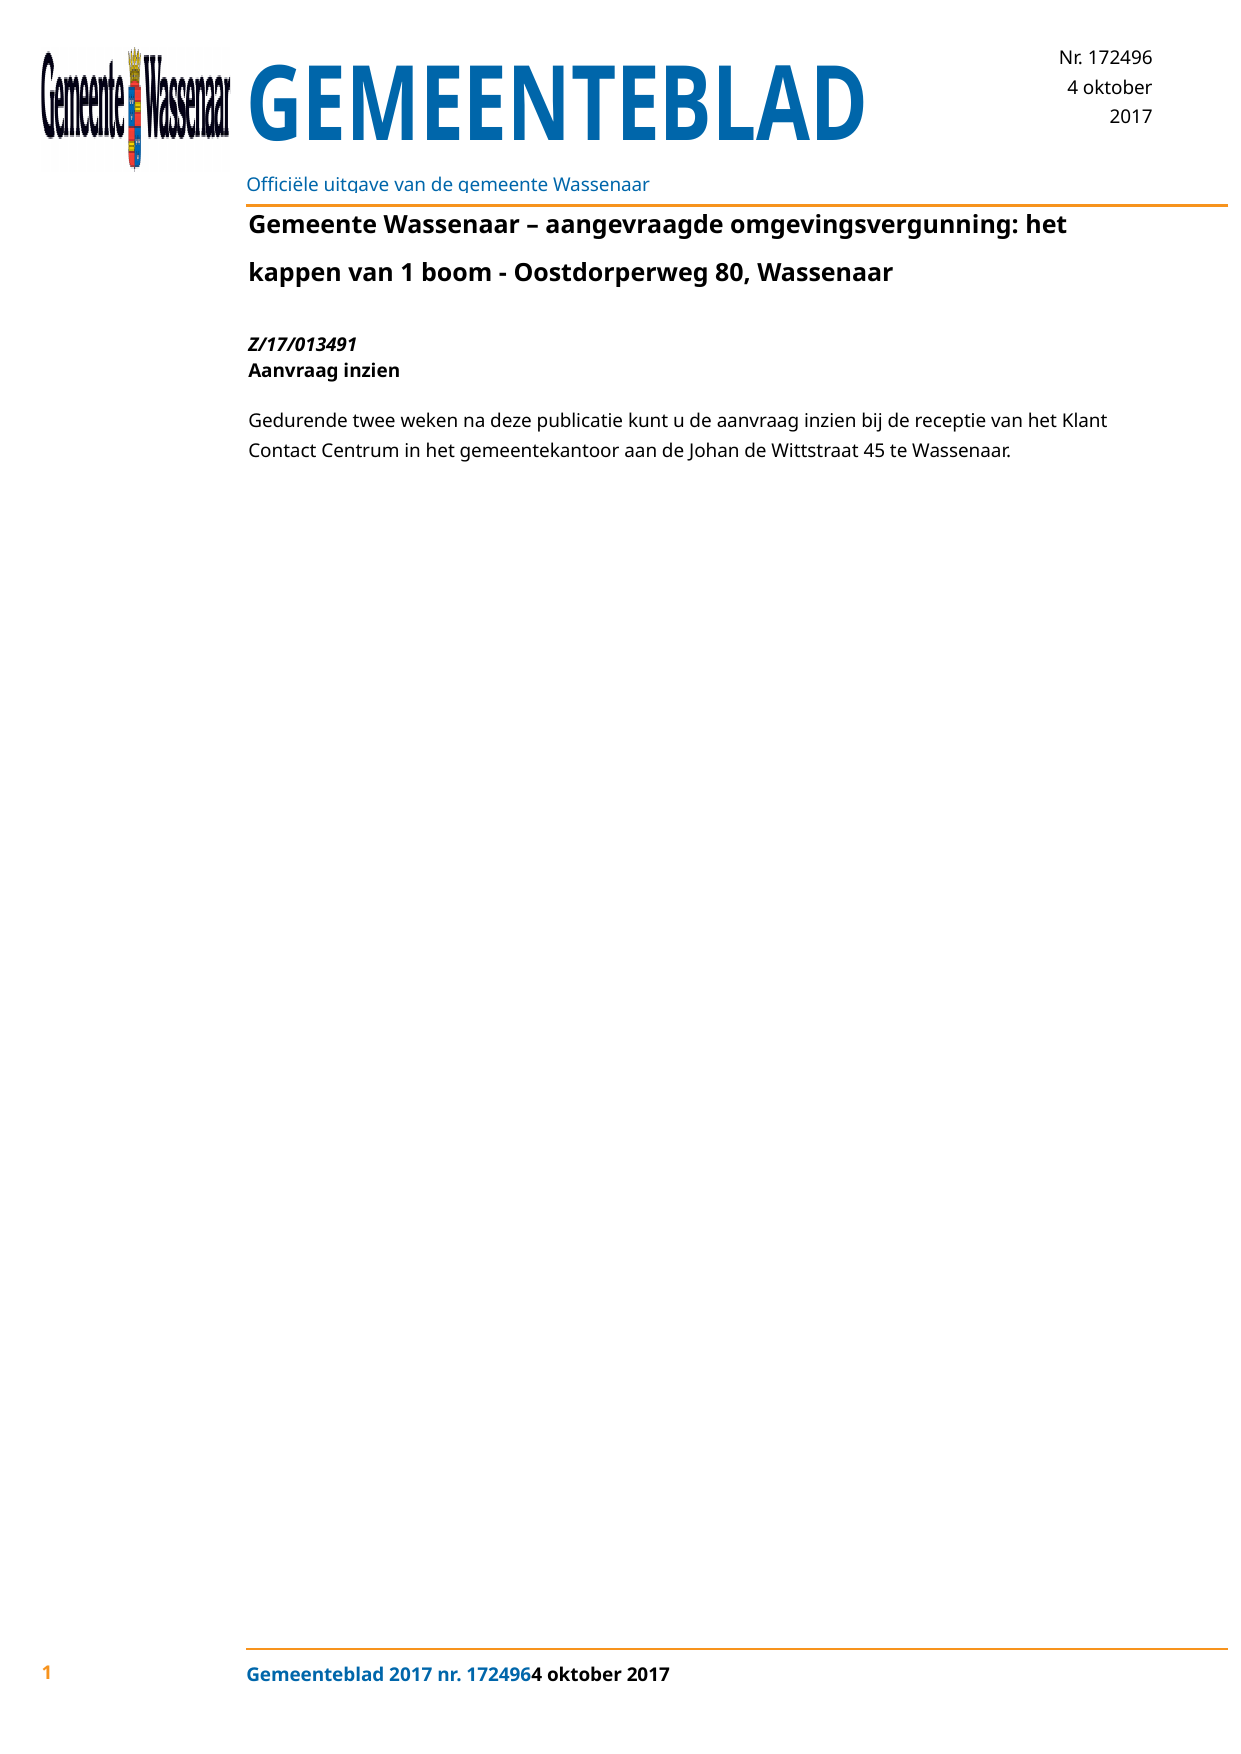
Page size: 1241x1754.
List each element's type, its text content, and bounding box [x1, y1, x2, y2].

picture [41, 47, 231, 172]
text Z/17/013491 [248, 331, 1152, 357]
text Aanvraag inzien [248, 357, 1152, 383]
text Gedurende twee weken na deze publicatie kunt u de aanvraag inzien bij de receptie van het Klant Contact Centrum in het gemeentekantoor aan de Johan de Wittstraat 45 te Wassenaar. [248, 408, 1152, 463]
text Gemeente Wassenaar – aangevraagde omgevingsvergunning: het kappen van 1 boom - Oostdorperweg 80, Wassenaar [248, 207, 1152, 288]
